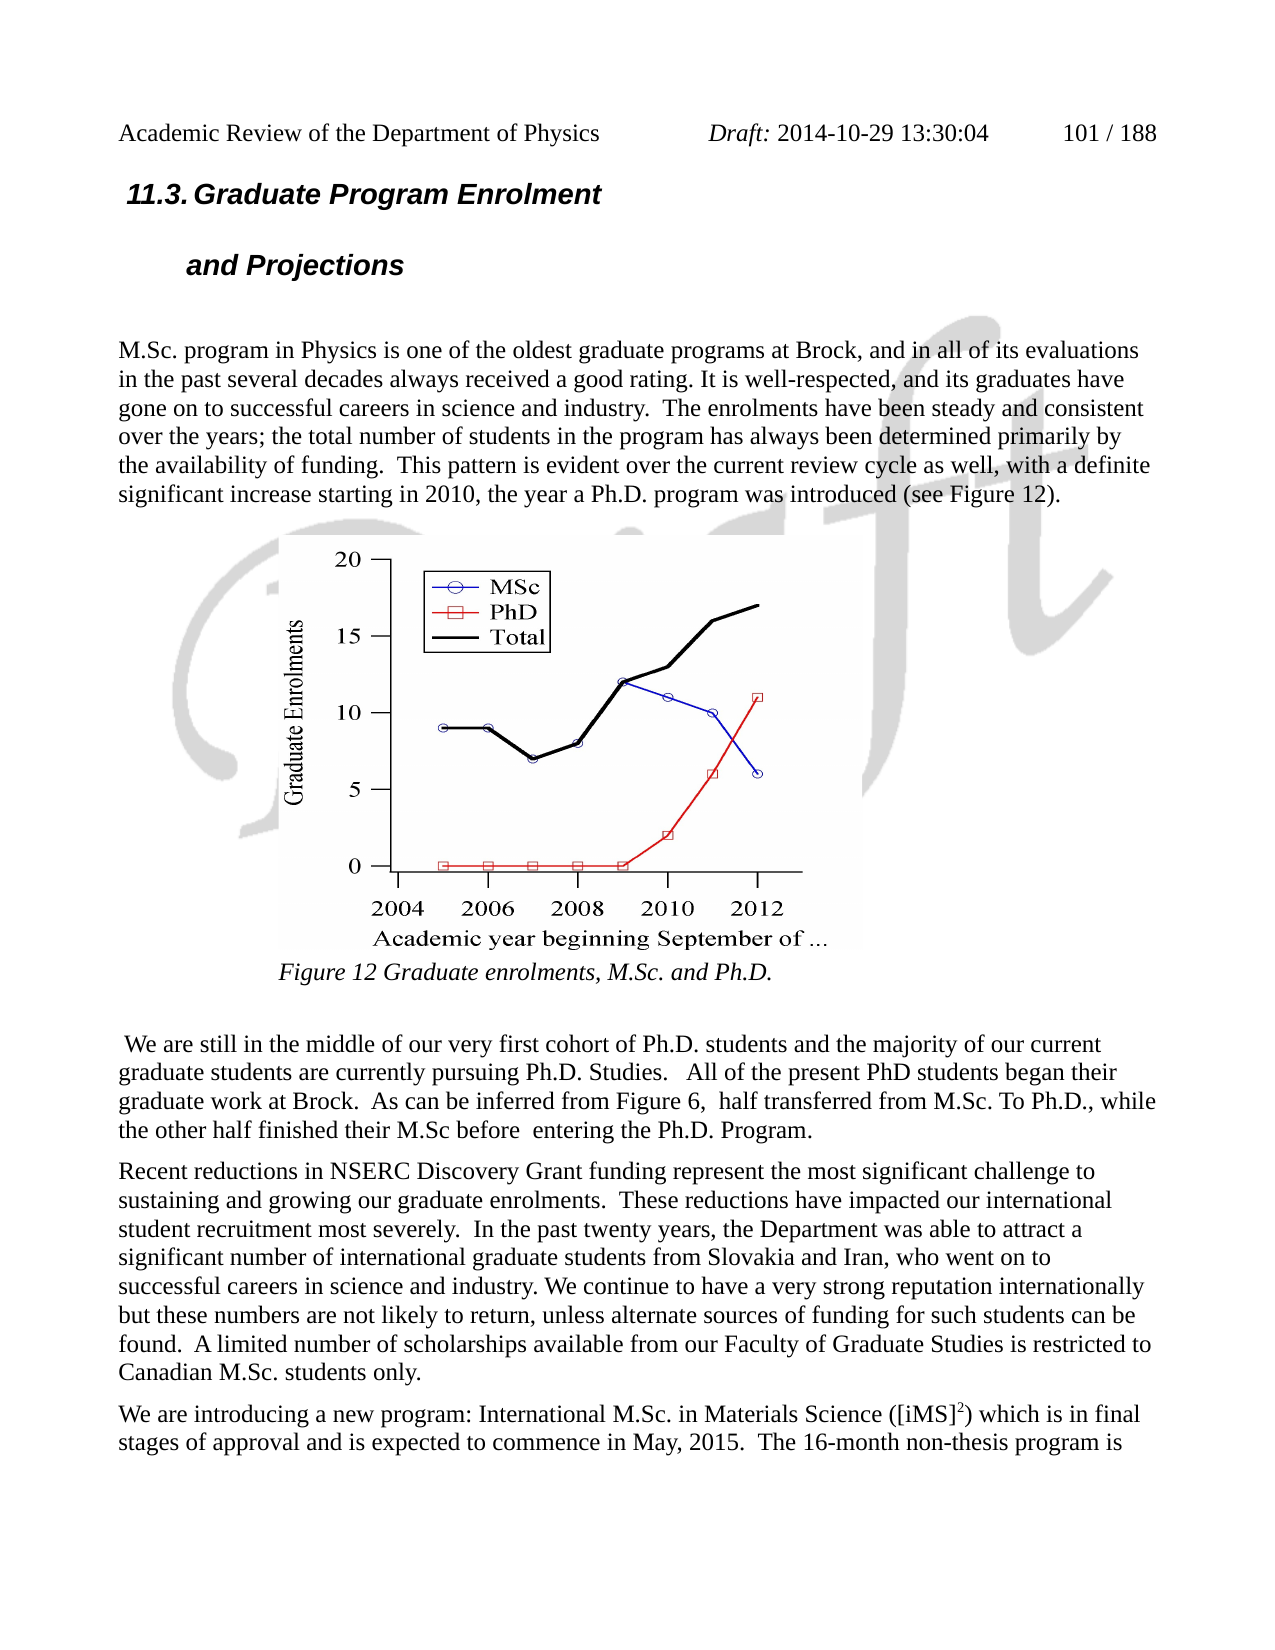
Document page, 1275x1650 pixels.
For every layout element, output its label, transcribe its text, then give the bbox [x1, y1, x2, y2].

subtitle and Projections [118, 248, 1157, 281]
text Figure 12 Graduate enrolments, M.Sc. and Ph.D. [278, 523, 997, 986]
subtitle Graduate Program Enrolment [118, 177, 1157, 210]
text We are introducing a new program: International M.Sc. in Materials Science ([iMS]2) which is in final stages of approval and is expected to commence in May, 2015. The 16-month non-thesis program is [118, 1399, 1157, 1456]
picture [118, 210, 1157, 248]
text We are still in the middle of our very first cohort of Ph.D. students and the majority of our current graduate students are currently pursuing Ph.D. Studies. All of the present PhD students began their graduate work at Brock. As can be inferred from Figure 6, half transferred from M.Sc. To Ph.D., while the other half finished their M.Sc before entering the Ph.D. Program. [118, 510, 1157, 1144]
picture [118, 1386, 1157, 1399]
text M.Sc. program in Physics is one of the oldest graduate programs at Brock, and in all of its evaluations in the past several decades always received a good rating. It is well-respected, and its graduates have gone on to successful careers in science and industry. The enrolments have been steady and consistent over the years; the total number of students in the program has always been determined primarily by the availability of funding. This pattern is evident over the current review cycle as well, with a definite significant increase starting in 2010, the year a Ph.D. program was introduced (see Figure 12). [118, 335, 1157, 508]
picture [118, 1456, 1157, 1532]
picture [278, 535, 863, 939]
picture [118, 508, 1157, 520]
picture [118, 1144, 1157, 1156]
picture [118, 281, 1157, 335]
text Recent reductions in NSERC Discovery Grant funding represent the most significant challenge to sustaining and growing our graduate enrolments. These reductions have impacted our international student recruitment most severely. In the past twenty years, the Department was able to attract a significant number of international graduate students from Slovakia and Iran, who went on to successful careers in science and industry. We continue to have a very strong reputation internationally but these numbers are not likely to return, unless alternate sources of funding for such students can be found. A limited number of scholarships available from our Faculty of Graduate Studies is restricted to Canadian M.Sc. students only. [118, 1156, 1157, 1386]
picture [118, 118, 1157, 177]
